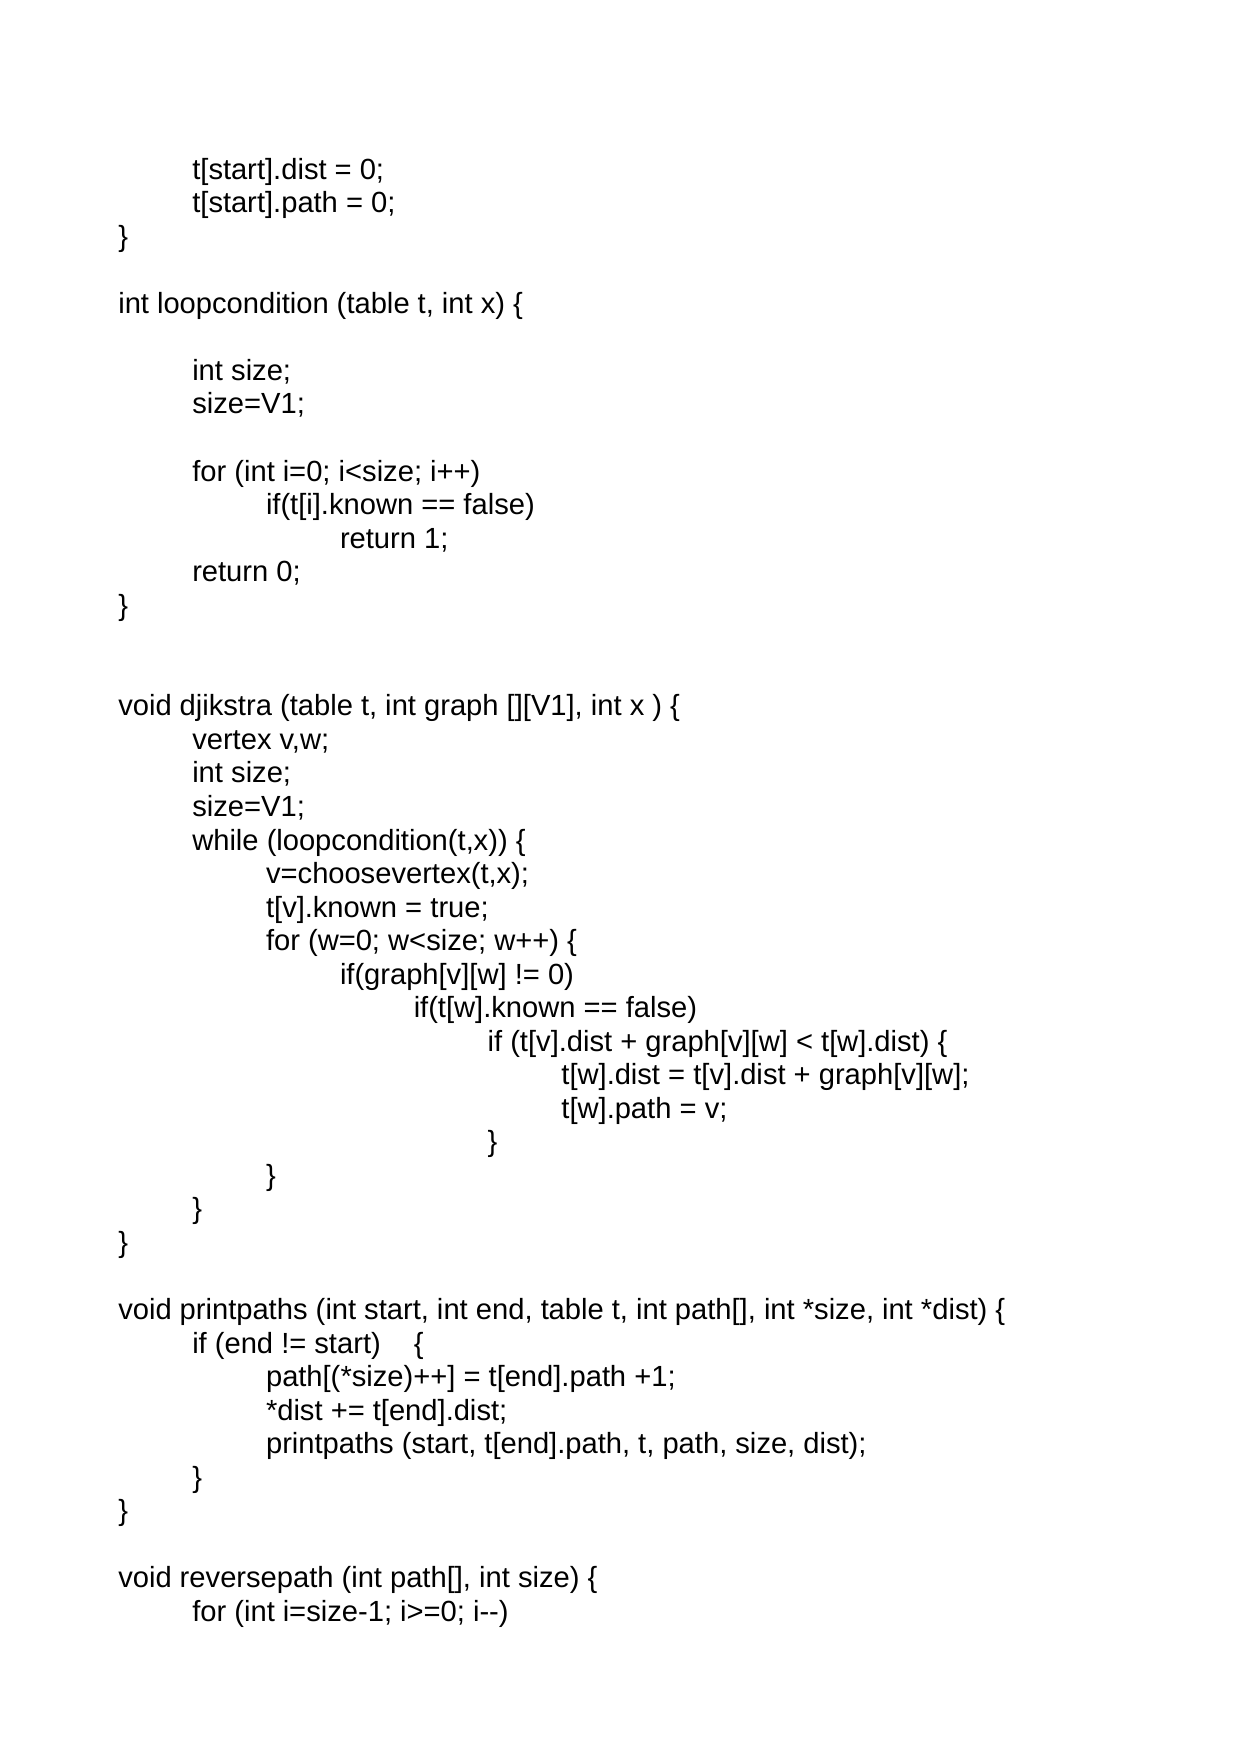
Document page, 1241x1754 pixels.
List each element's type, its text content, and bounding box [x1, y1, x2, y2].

text size=V1; [118, 789, 1122, 822]
text if(t[i].known == false) [118, 487, 1122, 521]
text } [118, 588, 1122, 621]
text path[(*size)++] = t[end].path +1; [118, 1359, 1122, 1393]
text printpaths (start, t[end].path, t, path, size, dist); [118, 1426, 1122, 1460]
text int loopcondition (table t, int x) { [118, 286, 1122, 319]
text void djikstra (table t, int graph [][V1], int x ) { [118, 688, 1122, 722]
text v=choosevertex(t,x); [118, 856, 1122, 889]
text t[w].dist = t[v].dist + graph[v][w]; [118, 1057, 1122, 1091]
text if(t[w].known == false) [118, 990, 1122, 1024]
text while (loopcondition(t,x)) { [118, 822, 1122, 856]
text } [118, 1493, 1122, 1527]
text } [118, 1191, 1122, 1225]
text int size; [118, 755, 1122, 789]
text for (int i=size-1; i>=0; i--) [118, 1594, 1122, 1627]
text } [118, 1124, 1122, 1158]
text void printpaths (int start, int end, table t, int path[], int *size, int *dist) { [118, 1292, 1122, 1326]
text } [118, 219, 1122, 252]
text } [118, 1225, 1122, 1258]
text void reversepath (int path[], int size) { [118, 1560, 1122, 1594]
text } [118, 1460, 1122, 1493]
text } [118, 1158, 1122, 1191]
text t[v].known = true; [118, 889, 1122, 923]
text return 1; [118, 521, 1122, 554]
text return 0; [118, 554, 1122, 588]
text vertex v,w; [118, 722, 1122, 755]
text *dist += t[end].dist; [118, 1393, 1122, 1426]
text size=V1; [118, 386, 1122, 420]
text if (end != start) { [118, 1326, 1122, 1359]
text int size; [118, 353, 1122, 386]
text for (w=0; w<size; w++) { [118, 923, 1122, 957]
text for (int i=0; i<size; i++) [118, 453, 1122, 487]
text if (t[v].dist + graph[v][w] < t[w].dist) { [118, 1024, 1122, 1057]
text t[start].dist = 0; [118, 152, 1122, 185]
text if(graph[v][w] != 0) [118, 957, 1122, 990]
text t[start].path = 0; [118, 185, 1122, 219]
text t[w].path = v; [118, 1091, 1122, 1124]
